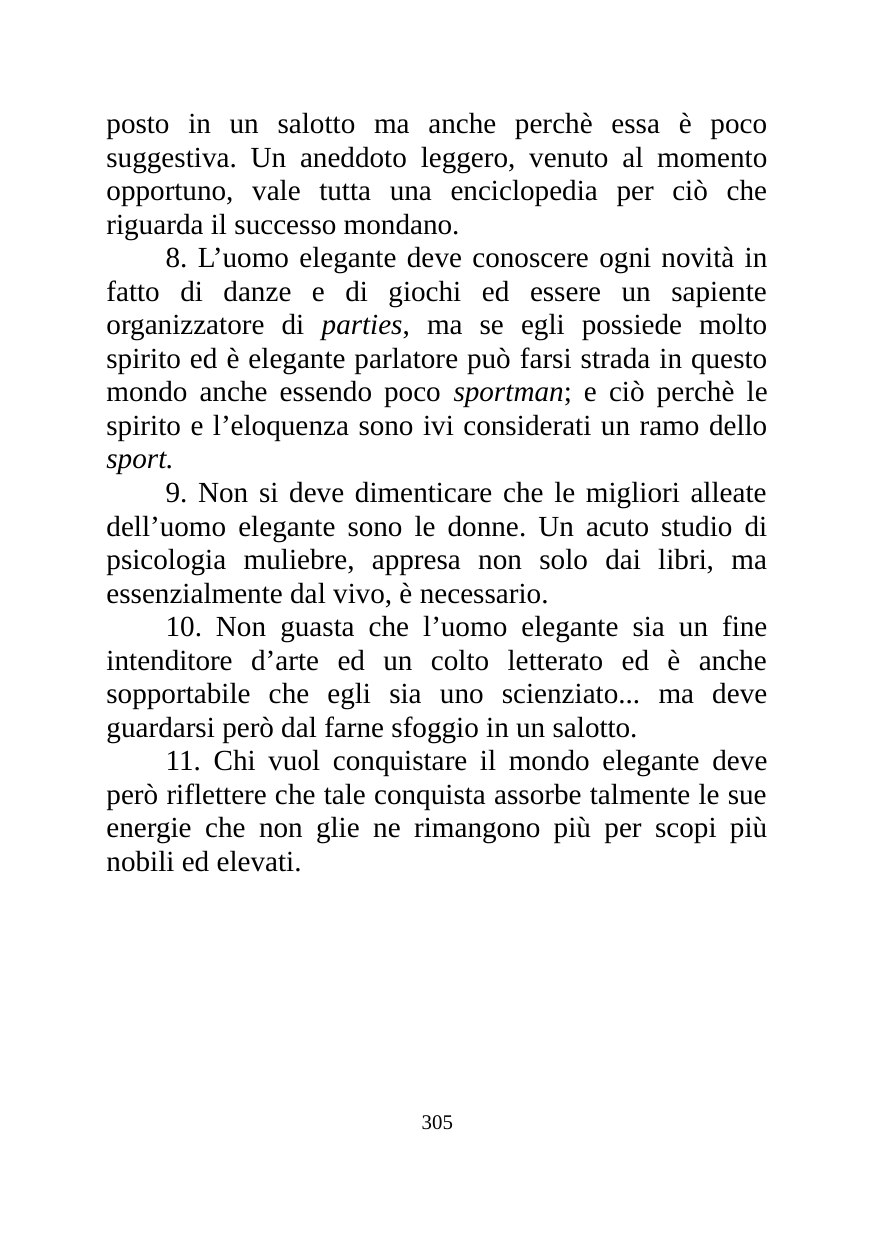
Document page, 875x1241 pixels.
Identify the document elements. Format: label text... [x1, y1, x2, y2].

text 11. Chi vuol conquistare il mondo elegante deve però riflettere che tale conquista assorbe talmente le sue energie che non glie ne rimangono più per scopi più nobili ed elevati. [106, 743, 768, 878]
text 8. L’uomo elegante deve conoscere ogni novità in fatto di danze e di giochi ed essere un sapiente organizzatore di parties, ma se egli possiede molto spirito ed è elegante parlatore può farsi strada in questo mondo anche essendo poco sportman; e ciò perchè le spirito e l’eloquenza sono ivi considerati un ramo dello sport. [106, 240, 768, 475]
text posto in un salotto ma anche perchè essa è poco suggestiva. Un aneddoto leggero, venuto al momento opportuno, vale tutta una enciclopedia per ciò che riguarda il successo mondano. [106, 106, 768, 240]
text 9. Non si deve dimenticare che le migliori alleate dell’uomo elegante sono le donne. Un acuto studio di psicologia muliebre, appresa non solo dai libri, ma essenzialmente dal vivo, è necessario. [106, 475, 768, 609]
text 10. Non guasta che l’uomo elegante sia un fine intenditore d’arte ed un colto letterato ed è anche sopportabile che egli sia uno scienziato... ma deve guardarsi però dal farne sfoggio in un salotto. [106, 609, 768, 743]
